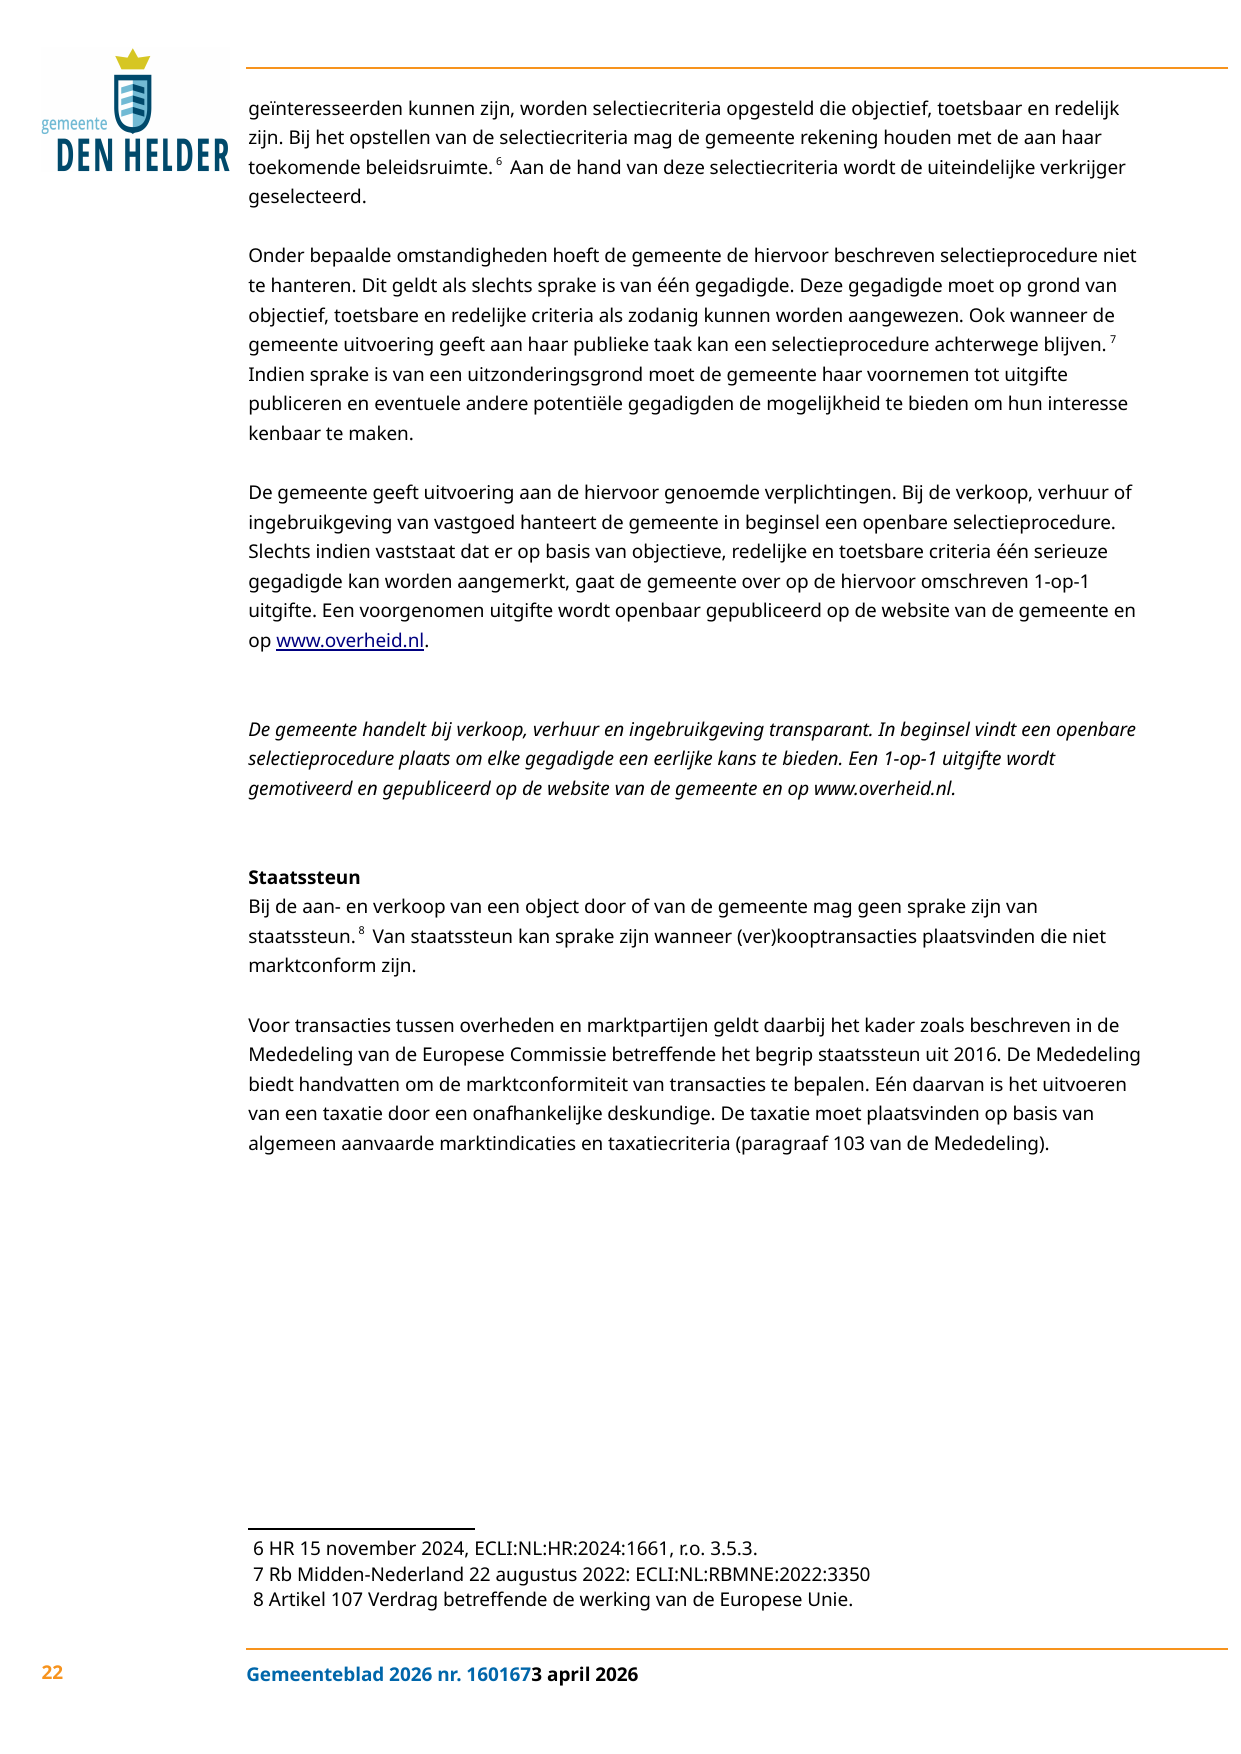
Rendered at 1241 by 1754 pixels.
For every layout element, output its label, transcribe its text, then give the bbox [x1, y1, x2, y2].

text De gemeente geeft uitvoering aan de hiervoor genoemde verplichtingen. Bij de verkoop, verhuur of ingebruikgeving van vastgoed hanteert de gemeente in beginsel een openbare selectieprocedure. Slechts indien vaststaat dat er op basis van objectieve, redelijke en toetsbare criteria één serieuze gegadigde kan worden aangemerkt, gaat de gemeente over op de hiervoor omschreven 1-op-1 uitgifte. Een voorgenomen uitgifte wordt openbaar gepubliceerd op de website van de gemeente en op www.overheid.nl. [248, 479, 1152, 653]
text Staatssteun [248, 864, 1152, 890]
text HR 15 november 2024, ECLI:NL:HR:2024:1661, r.o. 3.5.3. [248, 1535, 1152, 1561]
text Artikel 107 Verdrag betreffende de werking van de Europese Unie. [248, 1586, 1152, 1612]
text De gemeente handelt bij verkoop, verhuur en ingebruikgeving transparant. In beginsel vindt een openbare selectieprocedure plaats om elke gegadigde een eerlijke kans te bieden. Een 1-op-1 uitgifte wordt gemotiveerd en gepubliceerd op de website van de gemeente en op www.overheid.nl. [248, 716, 1152, 801]
picture [182, 144, 187, 165]
text Bij de aan- en verkoop van een object door of van de gemeente mag geen sprake zijn van staatssteun. Van staatssteun kan sprake zijn wanneer (ver)kooptransacties plaatsvinden die niet marktconform zijn. [248, 893, 1152, 978]
picture [63, 144, 68, 165]
text Voor transacties tussen overheden en marktpartijen geldt daarbij het kader zoals beschreven in de Mededeling van de Europese Commissie betreffende het begrip staatssteun uit 2016. De Mededeling biedt handvatten om de marktconformiteit van transacties te bepalen. Eén daarvan is het uitvoeren van een taxatie door een onafhankelijke deskundige. De taxatie moet plaatsvinden op basis van algemeen aanvaarde marktindicaties en taxatiecriteria (paragraaf 103 van de Mededeling). [248, 1012, 1152, 1156]
picture [100, 154, 106, 172]
text Rb Midden-Nederland 22 augustus 2022: ECLI:NL:RBMNE:2022:3350 [248, 1561, 1152, 1586]
text Onder bepaalde omstandigheden hoeft de gemeente de hiervoor beschreven selectieprocedure niet te hanteren. Dit geldt als slechts sprake is van één gegadigde. Deze gegadigde moet op grond van objectief, toetsbare en redelijke criteria als zodanig kunnen worden aangewezen. Ook wanneer de gemeente uitvoering geeft aan haar publieke taak kan een selectieprocedure achterwege blijven. Indien sprake is van een uitzonderingsgrond moet de gemeente haar voornemen tot uitgifte publiceren en eventuele andere potentiële gegadigden de mogelijkheid te bieden om hun interesse kenbaar te maken. [248, 243, 1152, 446]
picture [130, 157, 135, 172]
picture [220, 160, 224, 172]
picture [41, 47, 231, 172]
text geïnteresseerden kunnen zijn, worden selectiecriteria opgesteld die objectief, toetsbaar en redelijk zijn. Bij het opstellen van de selectiecriteria mag de gemeente rekening houden met de aan haar toekomende beleidsruimte. Aan de hand van deze selectiecriteria wordt de uiteindelijke verkrijger geselecteerd. [248, 95, 1152, 209]
